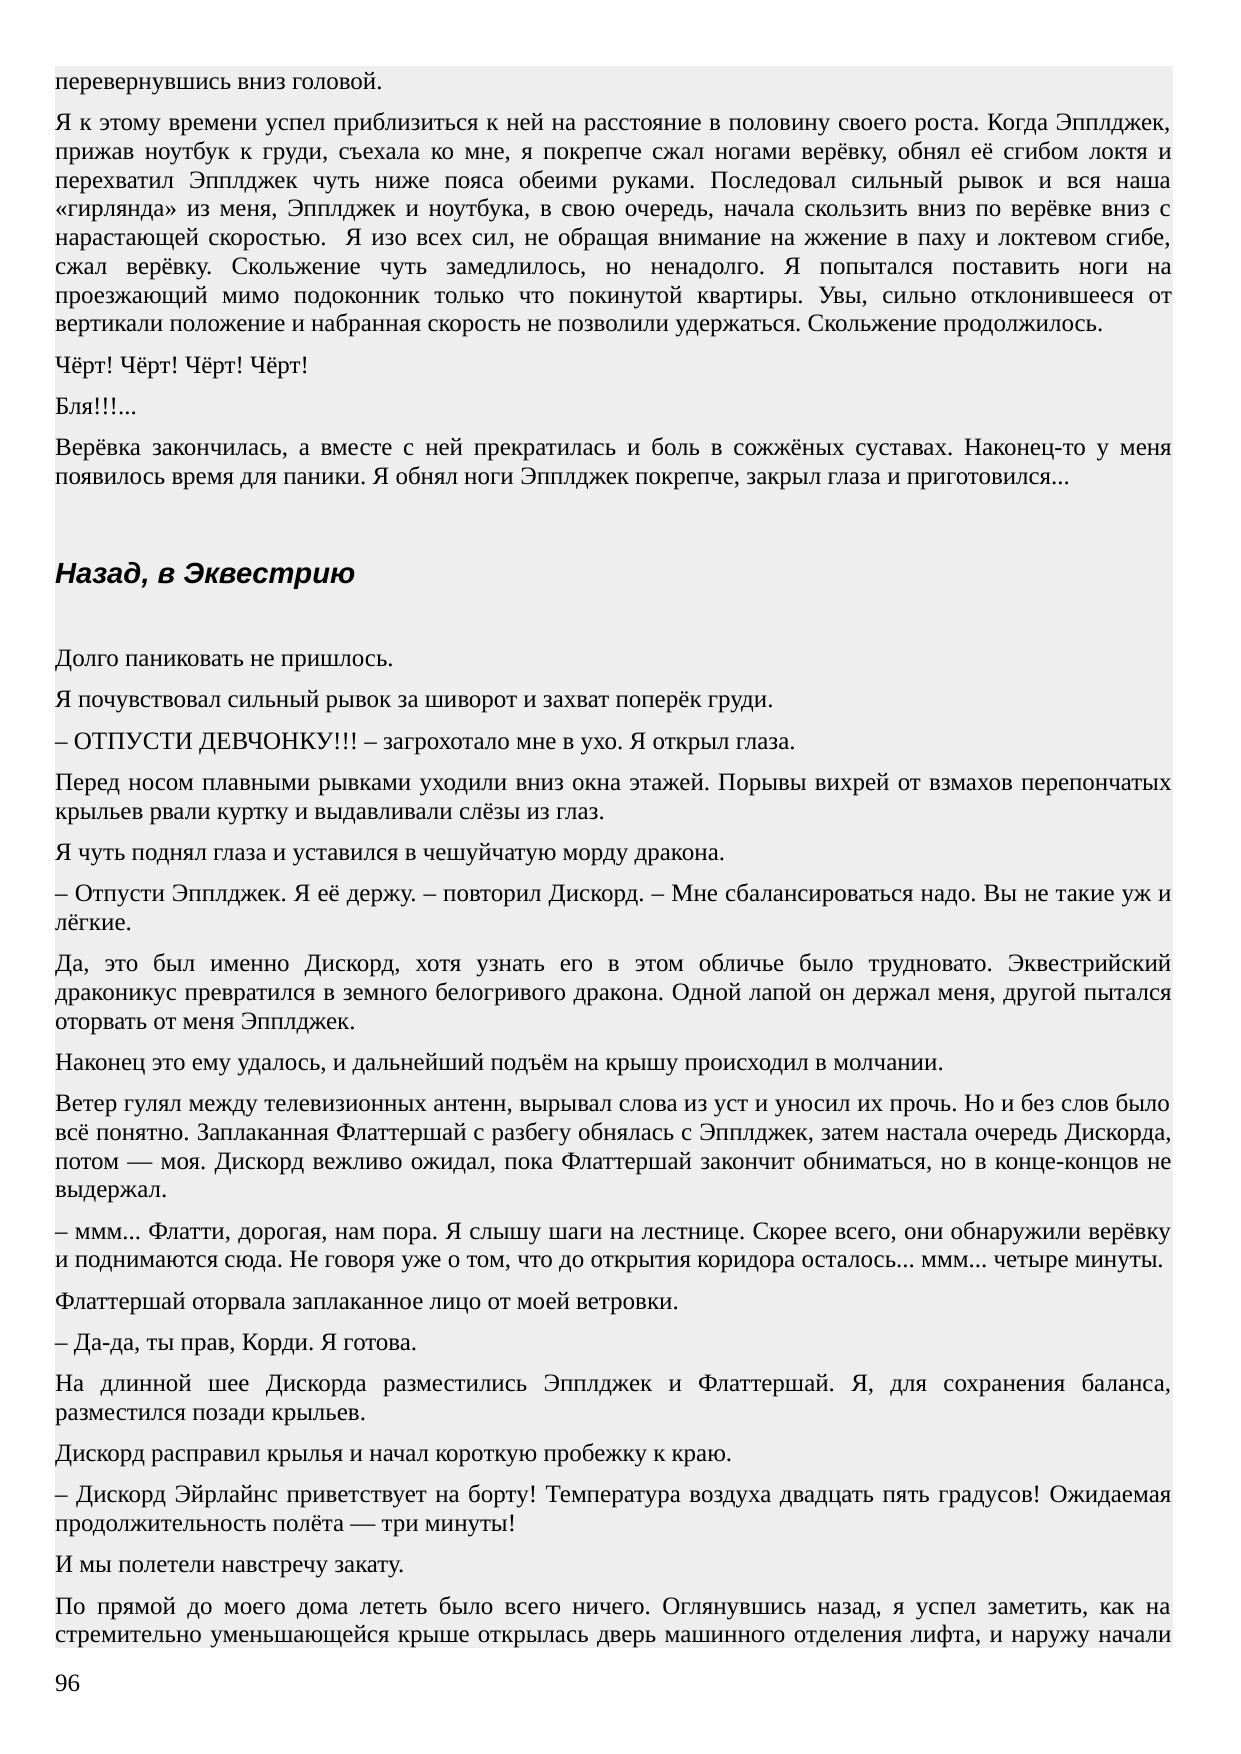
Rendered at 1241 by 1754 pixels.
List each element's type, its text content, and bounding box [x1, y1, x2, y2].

text Я к этому времени успел приблизиться к ней на расстояние в половину своего роста. Когда Эпплджек, прижав ноутбук к груди, съехала ко мне, я покрепче сжал ногами верёвку, обнял её сгибом локтя и перехватил Эпплджек чуть ниже пояса обеими руками. Последовал сильный рывок и вся наша «гирлянда» из меня, Эпплджек и ноутбука, в свою очередь, начала скользить вниз по верёвке вниз с нарастающей скоростью. Я изо всех сил, не обращая внимание на жжение в паху и локтевом сгибе, сжал верёвку. Скольжение чуть замедлилось, но ненадолго. Я попытался поставить ноги на проезжающий мимо подоконник только что покинутой квартиры. Увы, сильно отклонившееся от вертикали положение и набранная скорость не позволили удержаться. Скольжение продолжилось. [55, 107, 1173, 337]
text Ветер гулял между телевизионных антенн, вырывал слова из уст и уносил их прочь. Но и без слов было всё понятно. Заплаканная Флаттершай с разбегу обнялась с Эпплджек, затем настала очередь Дискорда, потом — моя. Дискорд вежливо ожидал, пока Флаттершай закончит обниматься, но в конце-концов не выдержал. [55, 1088, 1173, 1203]
text Я чуть поднял глаза и уставился в чешуйчатую морду дракона. [55, 837, 1173, 866]
text – Дискорд Эйрлайнс приветствует на борту! Температура воздуха двадцать пять градусов! Ожидаемая продолжительность полёта — три минуты! [55, 1479, 1173, 1537]
text – ОТПУСТИ ДЕВЧОНКУ!!! – загрохотало мне в ухо. Я открыл глаза. [55, 726, 1173, 754]
text Да, это был именно Дискорд, хотя узнать его в этом обличье было трудновато. Эквестрийский драконикус превратился в земного белогривого дракона. Одной лапой он держал меня, другой пытался оторвать от меня Эпплджек. [55, 948, 1173, 1034]
text Долго паниковать не пришлось. [55, 643, 1173, 672]
text – Отпусти Эпплджек. Я её держу. – повторил Дискорд. – Мне сбалансироваться надо. Вы не такие уж и лёгкие. [55, 878, 1173, 936]
text Чёрт! Чёрт! Чёрт! Чёрт! [55, 350, 1173, 378]
text – ммм... Флатти, дорогая, нам пора. Я слышу шаги на лестнице. Скорее всего, они обнаружили верёвку и поднимаются сюда. Не говоря уже о том, что до открытия коридора осталось... ммм... четыре минуты. [55, 1216, 1173, 1273]
subtitle Назад, в Эквестрию [55, 556, 1173, 589]
text По прямой до моего дома лететь было всего ничего. Оглянувшись назад, я успел заметить, как на стремительно уменьшающейся крыше открылась дверь машинного отделения лифта, и наружу начали [55, 1591, 1173, 1648]
text Верёвка закончилась, а вместе с ней прекратилась и боль в сожжёных суставах. Наконец-то у меня появилось время для паники. Я обнял ноги Эпплджек покрепче, закрыл глаза и приготовился... [55, 432, 1173, 490]
text Наконец это ему удалось, и дальнейший подъём на крышу происходил в молчании. [55, 1047, 1173, 1076]
text – Да-да, ты прав, Корди. Я готова. [55, 1327, 1173, 1356]
text Бля!!!... [55, 391, 1173, 420]
text И мы полетели навстречу закату. [55, 1549, 1173, 1578]
text На длинной шее Дискорда разместились Эпплджек и Флаттершай. Я, для сохранения баланса, разместился позади крыльев. [55, 1368, 1173, 1426]
text Я почувствовал сильный рывок за шиворот и захват поперёк груди. [55, 684, 1173, 713]
text перевернувшись вниз головой. [55, 66, 1173, 95]
text Дискорд расправил крылья и начал короткую пробежку к краю. [55, 1438, 1173, 1467]
text Флаттершай оторвала заплаканное лицо от моей ветровки. [55, 1286, 1173, 1314]
text Перед носом плавными рывками уходили вниз окна этажей. Порывы вихрей от взмахов перепончатых крыльев рвали куртку и выдавливали слёзы из глаз. [55, 767, 1173, 824]
